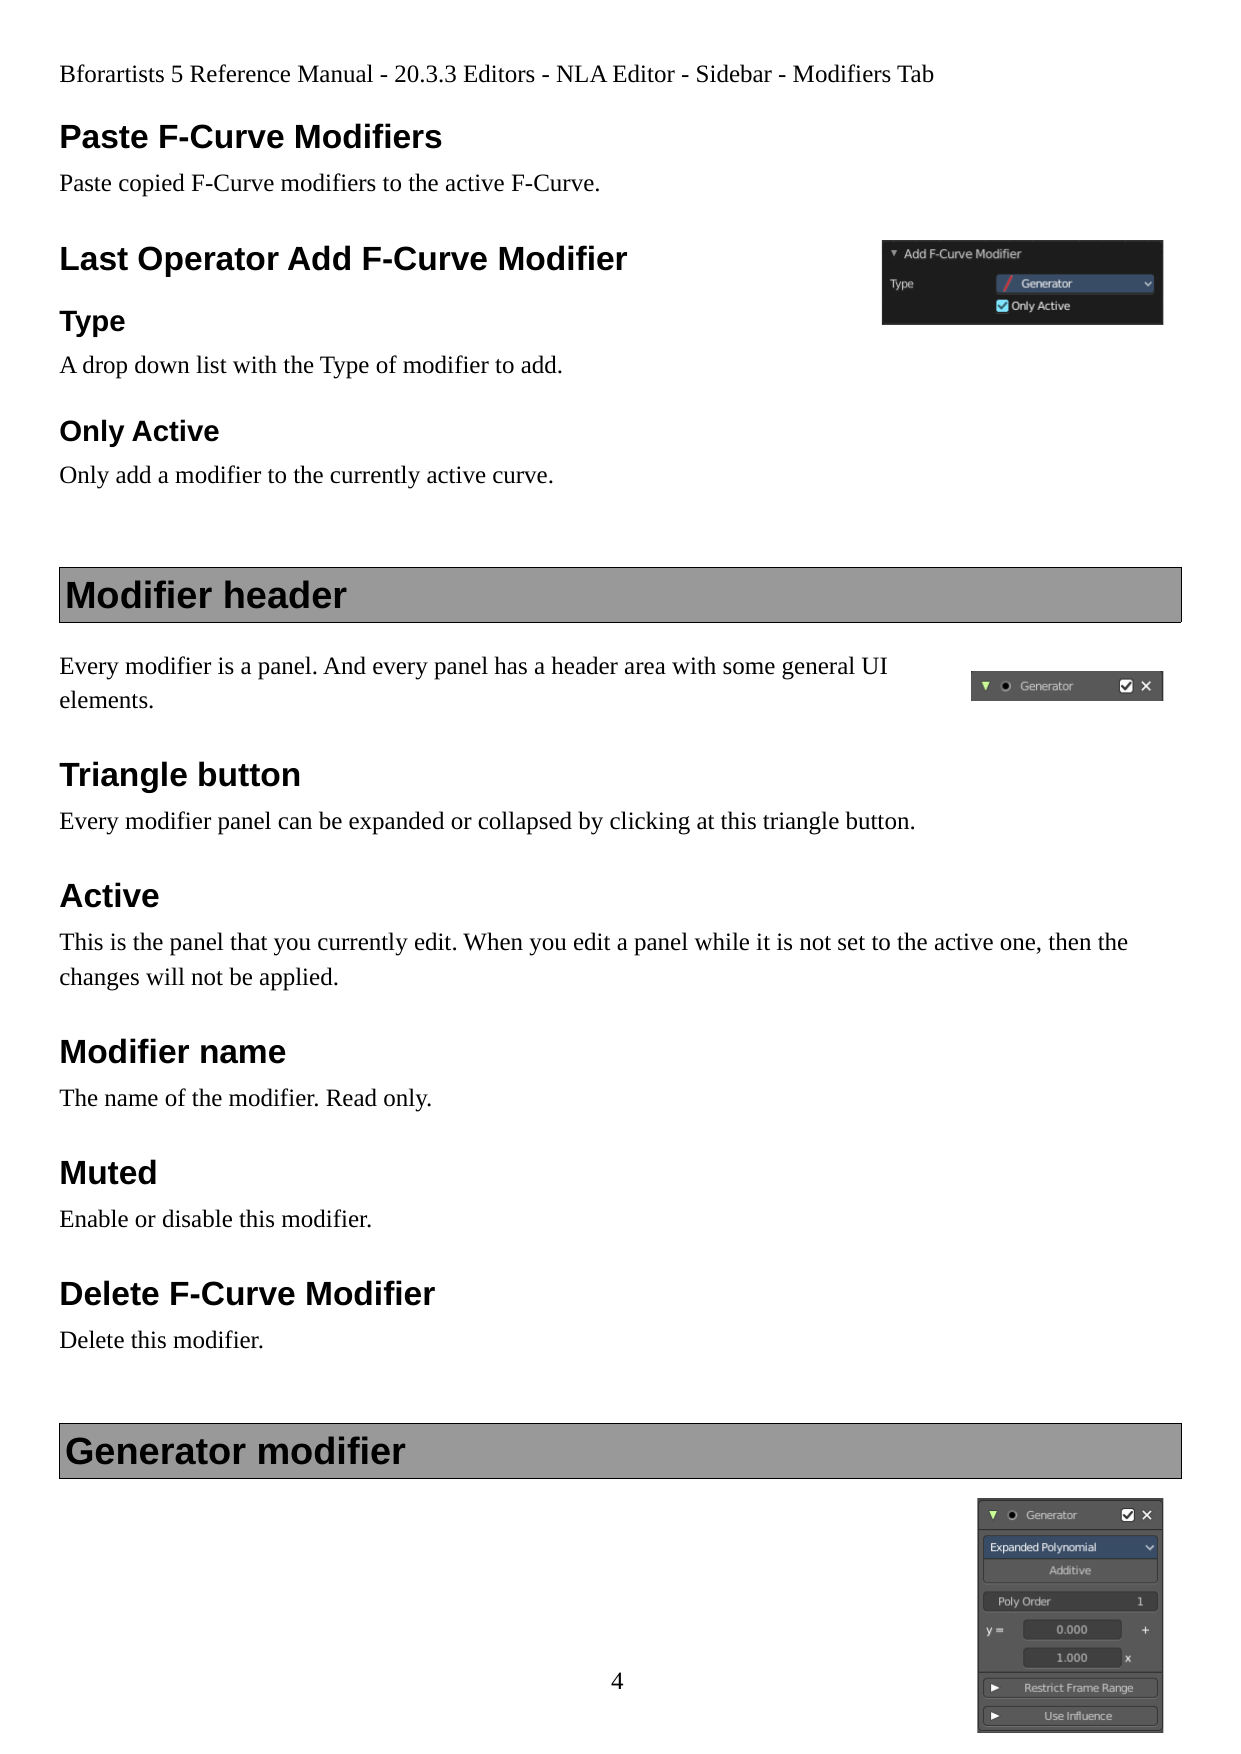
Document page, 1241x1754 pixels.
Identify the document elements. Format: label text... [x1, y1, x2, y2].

text The name of the modifier. Read only. [59, 1083, 1181, 1112]
text Delete this modifier. [59, 1325, 1181, 1354]
subtitle Active [59, 876, 1181, 915]
subtitle Delete F-Curve Modifier [59, 1274, 1181, 1312]
text Only add a modifier to the currently active curve. [59, 460, 1181, 489]
text Every modifier is a panel. And every panel has a header area with some general UI elements. [59, 651, 1181, 714]
text Every modifier panel can be expanded or collapsed by clicking at this triangle button. [59, 806, 1181, 835]
picture [881, 240, 1164, 325]
text This is the panel that you currently edit. When you edit a panel while it is not set to the active one, then the changes will not be applied. [59, 927, 1181, 991]
table_header Generator modifier [60, 1424, 1181, 1478]
subtitle Paste F-Curve Modifiers [59, 117, 1181, 156]
subtitle Modifier name [59, 1032, 1181, 1070]
subtitle Only Active [59, 414, 1181, 448]
text A drop down list with the Type of modifier to add. [59, 350, 1181, 379]
text Enable or disable this modifier. [59, 1204, 1181, 1233]
table_header Modifier header [60, 568, 1181, 622]
subtitle Muted [59, 1153, 1181, 1191]
subtitle Triangle button [59, 755, 1181, 794]
text Paste copied F-Curve modifiers to the active F-Curve. [59, 168, 1181, 197]
subtitle Last Operator Add F-Curve Modifier [59, 238, 1181, 277]
subtitle Type [59, 304, 1181, 338]
picture [971, 671, 1164, 701]
picture [977, 1498, 1164, 1733]
